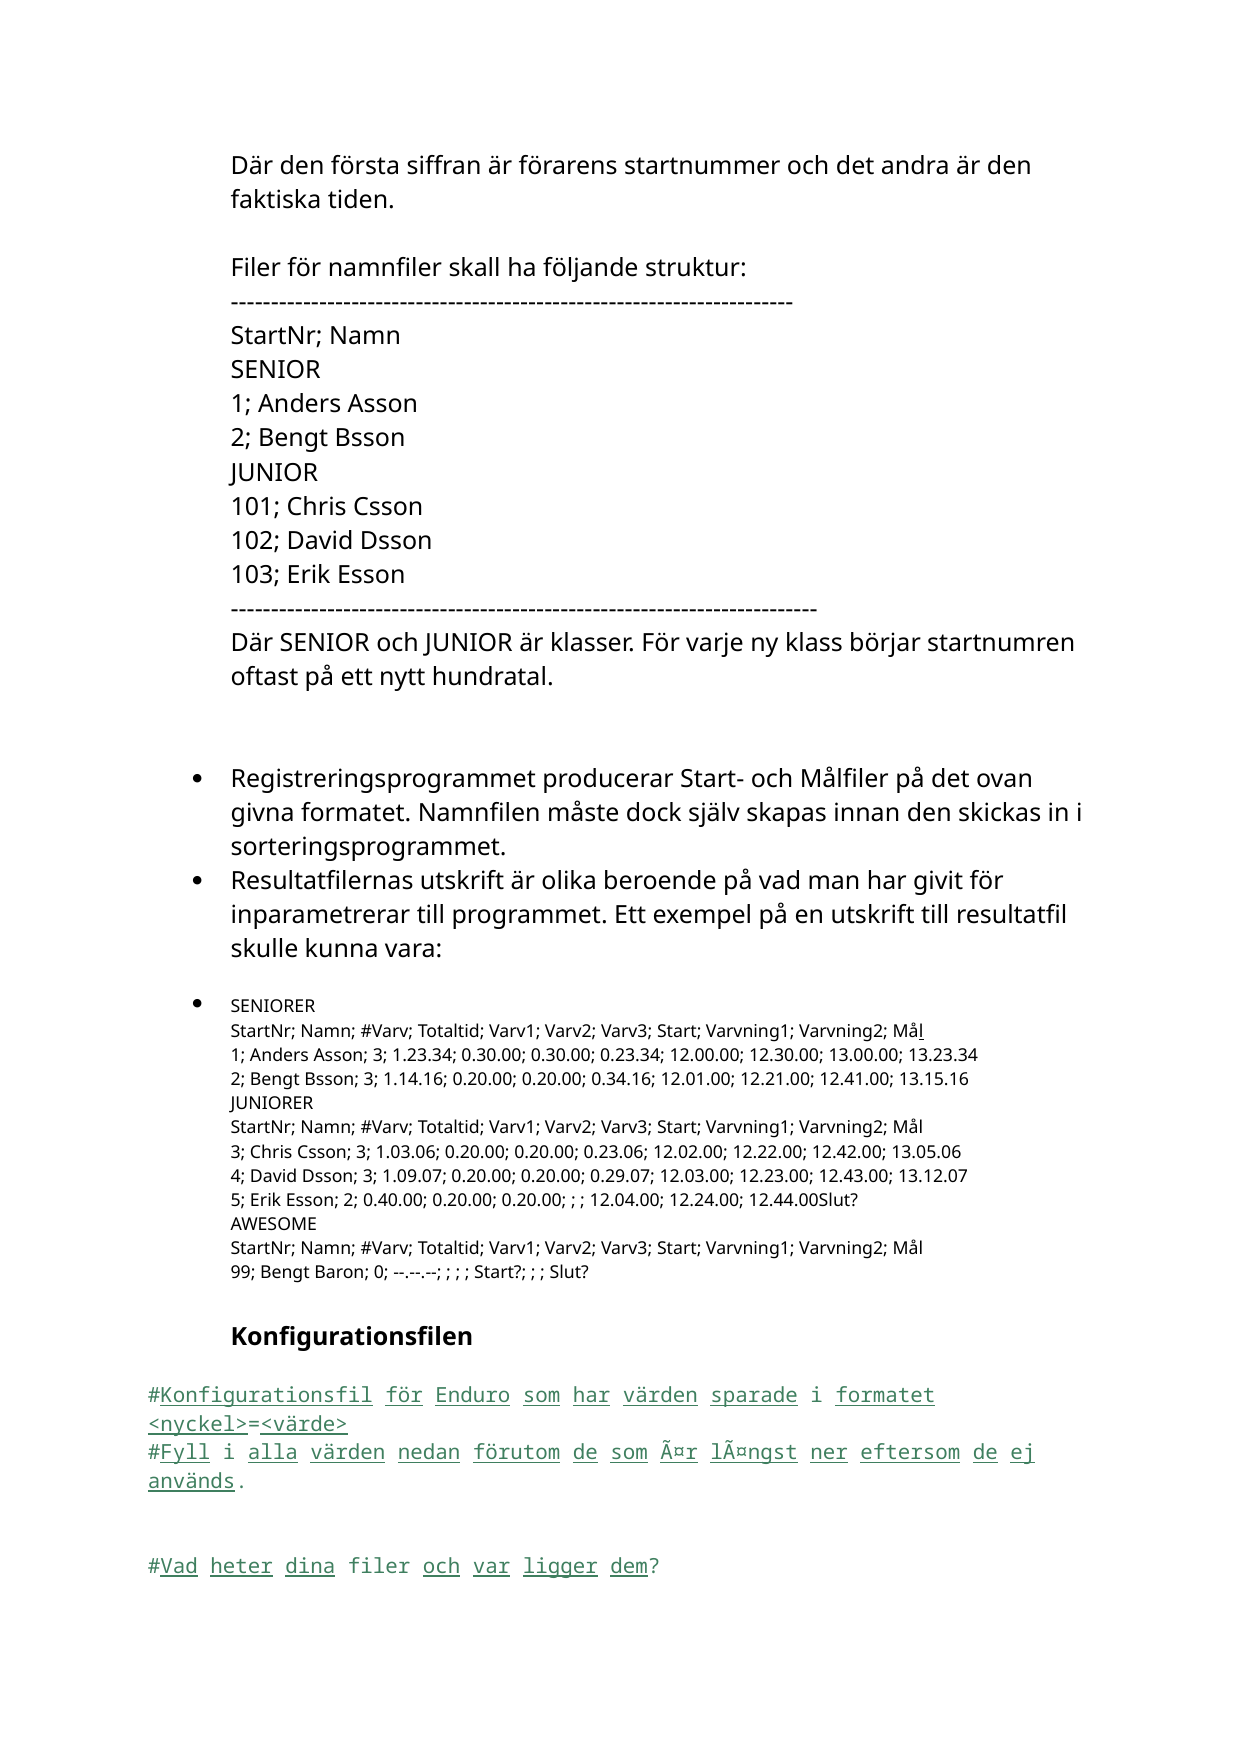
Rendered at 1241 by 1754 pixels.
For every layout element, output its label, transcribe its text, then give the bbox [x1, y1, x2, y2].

text #Vad heter dina filer och var ligger dem? [148, 1551, 1093, 1580]
list Resultatfilernas utskrift är olika beroende på vad man har givit för inparametrerar till programmet. Ett exempel på en utskrift till resultatfil skulle kunna vara: [193, 863, 1093, 994]
text #Konfigurationsfil för Enduro som har värden sparade i formatet <nyckel>=<värde> [148, 1381, 1093, 1437]
list Registreringsprogrammet producerar Start- och Målfiler på det ovan givna formatet. Namnfilen måste dock själv skapas innan den skickas in i sorteringsprogrammet. [193, 761, 1093, 863]
list SENIORER StartNr; Namn; #Varv; Totaltid; Varv1; Varv2; Varv3; Start; Varvning1; Varvning2; Mål 1; Anders Asson; 3; 1.23.34; 0.30.00; 0.30.00; 0.23.34; 12.00.00; 12.30.00; 13.00.00; 13.23.34 2; Bengt Bsson; 3; 1.14.16; 0.20.00; 0.20.00; 0.34.16; 12.01.00; 12.21.00; 12.41.00; 13.15.16 JUNIORER StartNr; Namn; #Varv; Totaltid; Varv1; Varv2; Varv3; Start; Varvning1; Varvning2; Mål 3; Chris Csson; 3; 1.03.06; 0.20.00; 0.20.00; 0.23.06; 12.02.00; 12.22.00; 12.42.00; 13.05.06 4; David Dsson; 3; 1.09.07; 0.20.00; 0.20.00; 0.29.07; 12.03.00; 12.23.00; 12.43.00; 13.12.07 5; Erik Esson; 2; 0.40.00; 0.20.00; 0.20.00; ; ; 12.04.00; 12.24.00; 12.44.00Slut? AWESOME StartNr; Namn; #Varv; Totaltid; Varv1; Varv2; Varv3; Start; Varvning1; Varvning2; Mål 99; Bengt Baron; 0; --.--.--; ; ; ; Start?; ; ; Slut? Konfigurationsfilen [193, 994, 1093, 1352]
text #Fyll i alla värden nedan förutom de som Ã¤r lÃ¤ngst ner eftersom de ej används. [148, 1437, 1093, 1494]
list ------------------------------------------------------------------------- Där SENIOR och JUNIOR är klasser. För varje ny klass börjar startnumren oftast på ett nytt hundratal. [230, 590, 1093, 761]
text ------------------------------------------------------------------ Där den första siffran är förarens startnummer och det andra är den faktiska tiden. Filer för namnfiler skall ha följande struktur: ---------------------------------------------------------------------- StartNr; Namn SENIOR 1; Anders Asson 2; Bengt Bsson JUNIOR 101; Chris Csson 102; David Dsson 103; Erik Esson [230, 148, 1093, 590]
